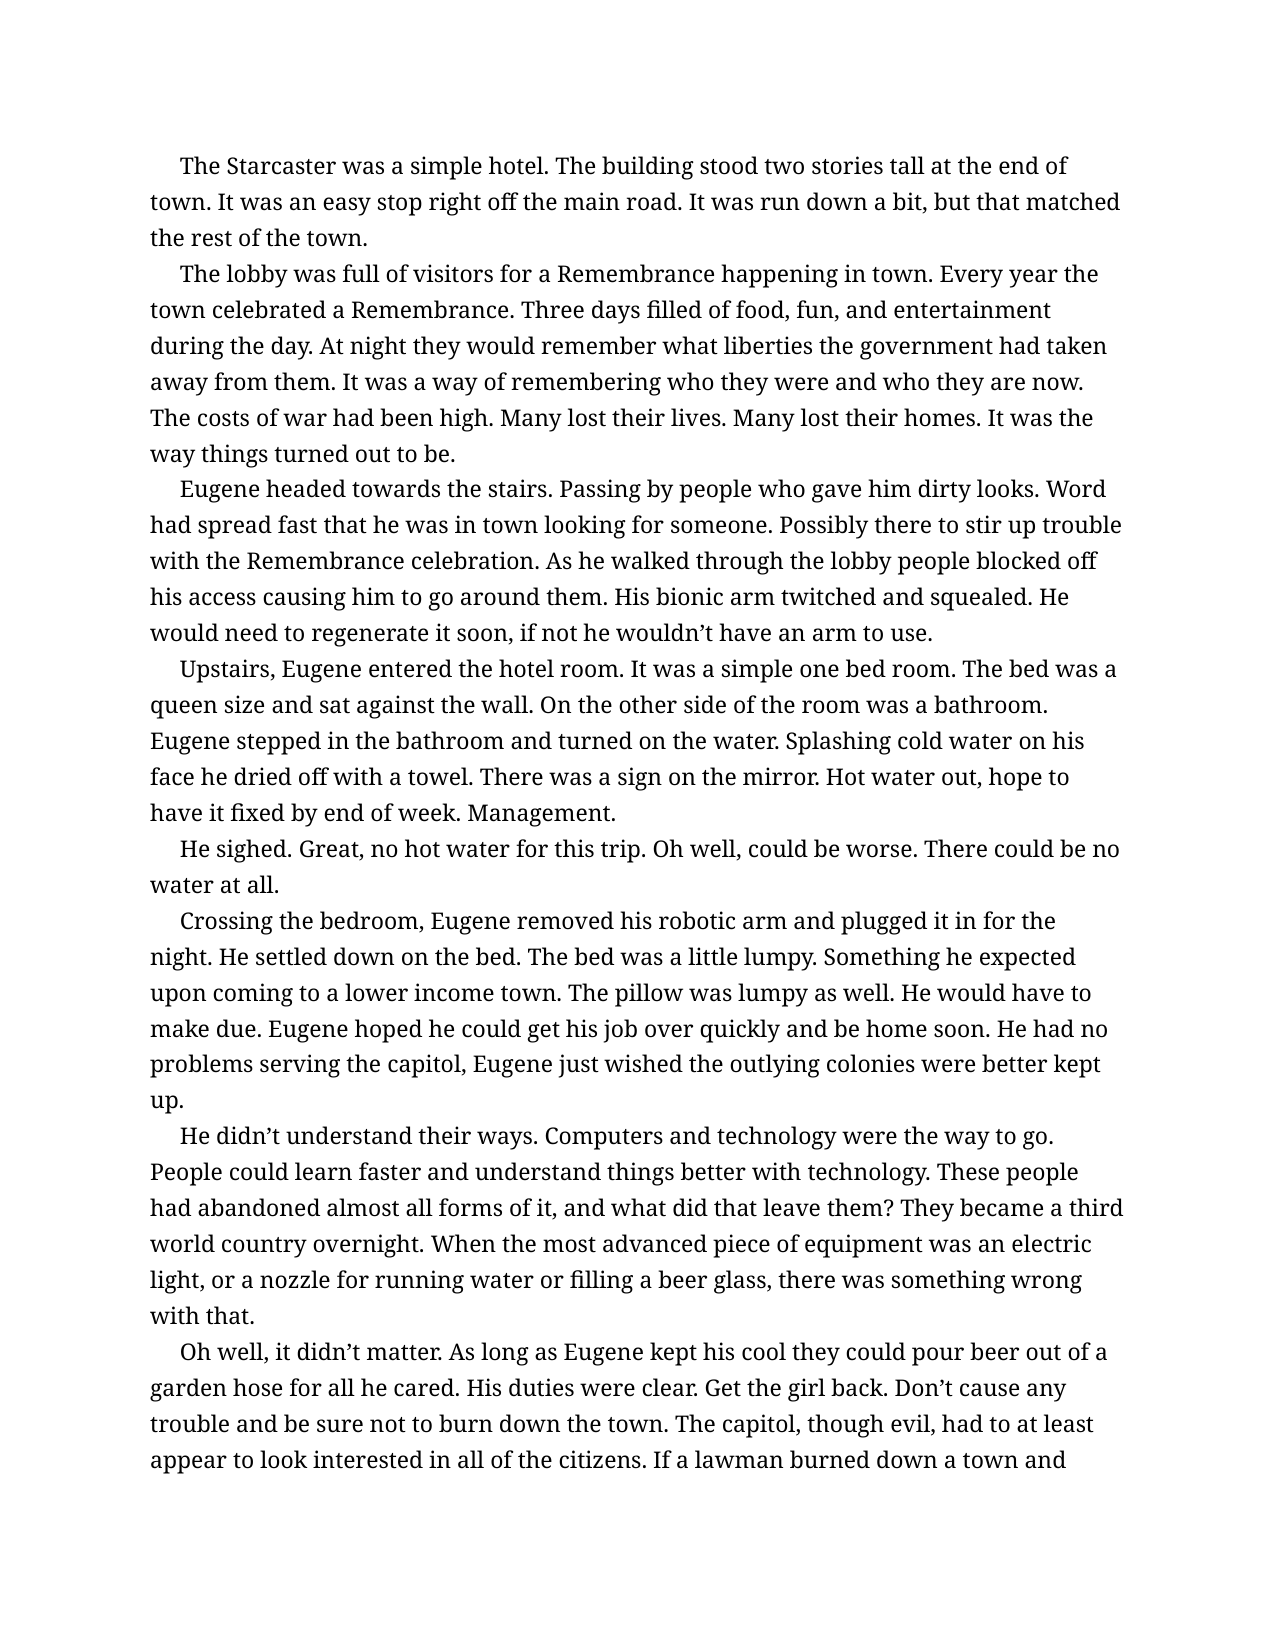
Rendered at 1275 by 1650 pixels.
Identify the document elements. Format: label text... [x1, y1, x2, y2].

text He sighed. Great, no hot water for this trip. Oh well, could be worse. There could be no water at all. [150, 833, 1125, 900]
text He didn’t understand their ways. Computers and technology were the way to go. People could learn faster and understand things better with technology. These people had abandoned almost all forms of it, and what did that leave them? They became a third world country overnight. When the most advanced piece of equipment was an electric light, or a nozzle for running water or filling a beer glass, there was something wrong with that. [150, 1120, 1125, 1331]
text Upstairs, Eugene entered the hotel room. It was a simple one bed room. The bed was a queen size and sat against the wall. On the other side of the room was a bathroom. Eugene stepped in the bathroom and turned on the water. Splashing cold water on his face he dried off with a towel. There was a sign on the mirror. Hot water out, hope to have it fixed by end of week. Management. [150, 653, 1125, 828]
text Eugene headed towards the stairs. Passing by people who gave him dirty looks. Word had spread fast that he was in town looking for someone. Possibly there to stir up trouble with the Remembrance celebration. As he walked through the lobby people blocked off his access causing him to go around them. His bionic arm twitched and squealed. He would need to regenerate it soon, if not he wouldn’t have an arm to use. [150, 473, 1125, 648]
text The Starcaster was a simple hotel. The building stood two stories tall at the end of town. It was an easy stop right off the main road. It was run down a bit, but that matched the rest of the town. [150, 150, 1125, 253]
text The lobby was full of visitors for a Remembrance happening in town. Every year the town celebrated a Remembrance. Three days filled of food, fun, and entertainment during the day. At night they would remember what liberties the government had taken away from them. It was a way of remembering who they were and who they are now. The costs of war had been high. Many lost their lives. Many lost their homes. It was the way things turned out to be. [150, 258, 1125, 469]
text Oh well, it didn’t matter. As long as Eugene kept his cool they could pour beer out of a garden hose for all he cared. His duties were clear. Get the girl back. Don’t cause any trouble and be sure not to burn down the town. The capitol, though evil, had to at least appear to look interested in all of the citizens. If a lawman burned down a town and [150, 1336, 1125, 1475]
text Crossing the bedroom, Eugene removed his robotic arm and plugged it in for the night. He settled down on the bed. The bed was a little lumpy. Something he expected upon coming to a lower income town. The pillow was lumpy as well. He would have to make due. Eugene hoped he could get his job over quickly and be home soon. He had no problems serving the capitol, Eugene just wished the outlying colonies were better kept up. [150, 905, 1125, 1116]
